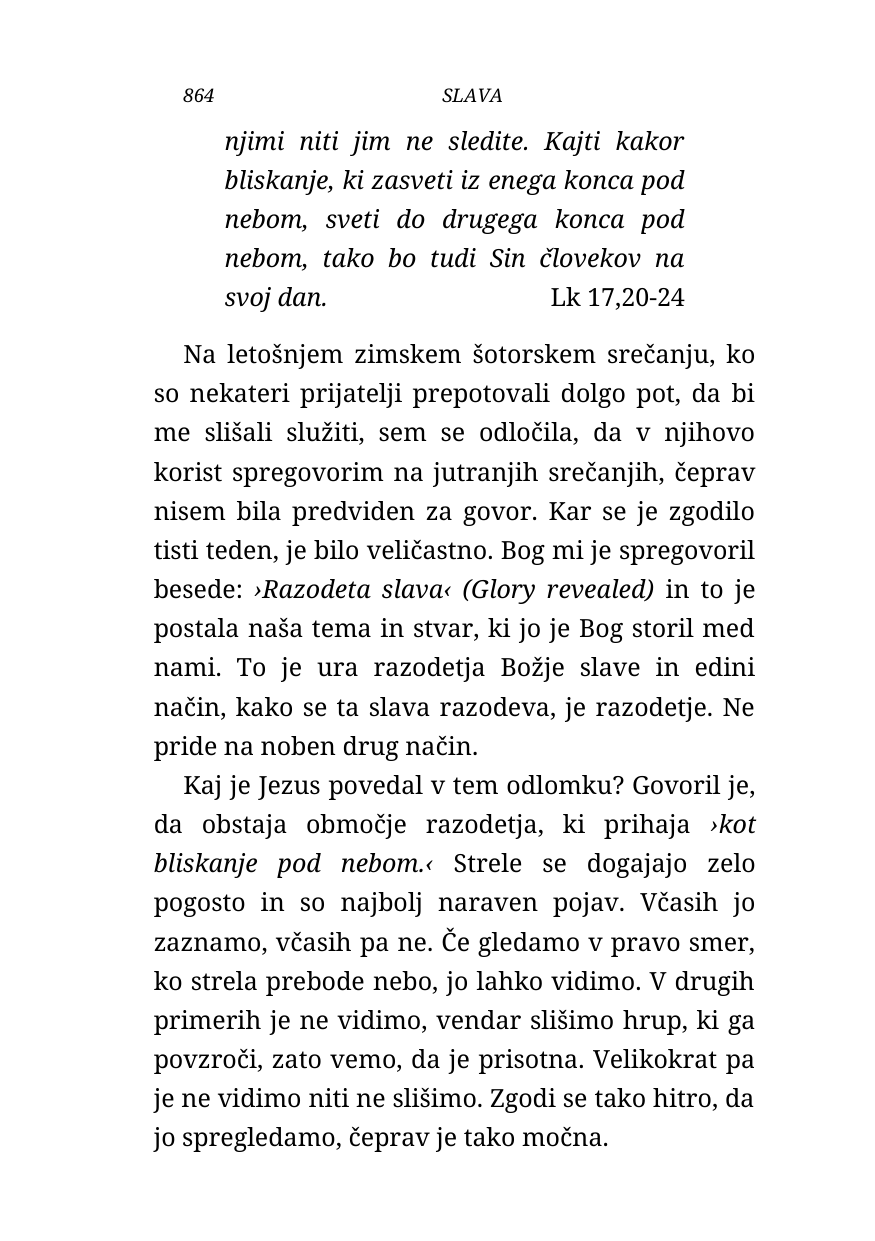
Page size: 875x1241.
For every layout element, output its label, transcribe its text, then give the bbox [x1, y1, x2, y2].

text Kaj je Jezus povedal v tem odlomku? Govoril je, da obstaja območje razodetja, ki prihaja ›kot bliskanje pod nebom.‹ Strele se dogajajo zelo pogosto in so najbolj naraven pojav. Včasih jo zaznamo, včasih pa ne. Če gledamo v pravo smer, ko strela prebode nebo, jo lahko vidimo. V drugih primerih je ne vidimo, vendar slišimo hrup, ki ga povzroči, zato vemo, da je prisotna. Velikokrat pa je ne vidimo niti ne slišimo. Zgodi se tako hitro, da jo spregledamo, čeprav je tako močna. [153, 768, 756, 1154]
text njimi niti jim ne sledite. Kajti kakor bliskanje, ki zasveti iz enega konca pod nebom, sveti do drugega konca pod nebom, tako bo tudi Sin človekov na svoj dan. Lk 17,20-24 [224, 123, 685, 314]
text Na letošnjem zimskem šotorskem srečanju, ko so nekateri prijatelji prepotovali dolgo pot, da bi me slišali služiti, sem se odločila, da v njihovo korist spregovorim na jutranjih srečanjih, čeprav nisem bila predviden za govor. Kar se je zgodilo tisti teden, je bilo veličastno. Bog mi je spregovoril besede: ›Razodeta slava‹ (Glory revealed) in to je postala naša tema in stvar, ki jo je Bog storil med nami. To je ura razodetja Božje slave in edini način, kako se ta slava razodeva, je razodetje. Ne pride na noben drug način. [153, 337, 756, 762]
